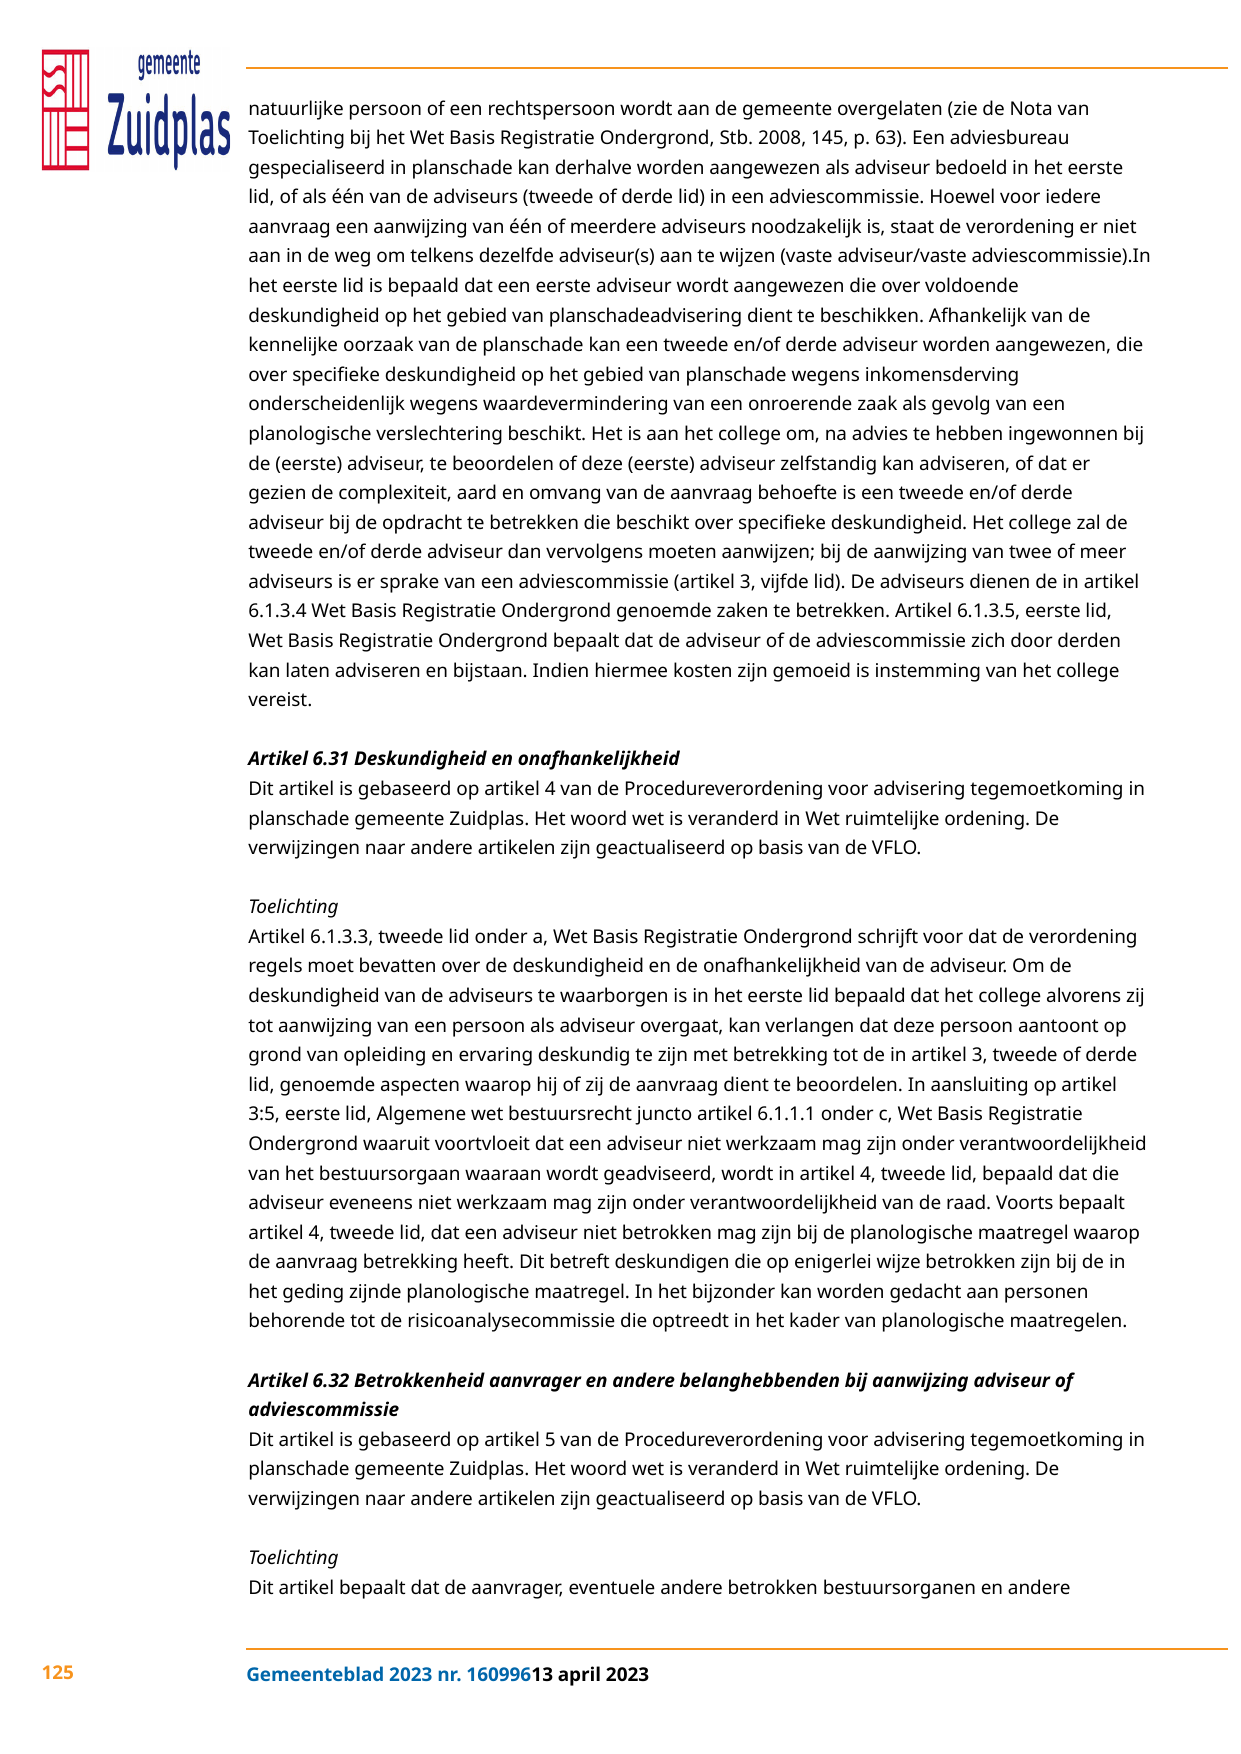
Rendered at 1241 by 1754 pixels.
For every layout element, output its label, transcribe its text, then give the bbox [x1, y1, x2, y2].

text Dit artikel bepaalt dat de aanvrager, eventuele andere betrokken bestuursorganen en andere [248, 1574, 1152, 1600]
text Toelichting [248, 893, 1152, 919]
text Artikel 6.1.3.3, tweede lid onder a, Wet Basis Registratie Ondergrond schrijft voor dat de verordening regels moet bevatten over de deskundigheid en de onafhankelijkheid van de adviseur. Om de deskundigheid van de adviseurs te waarborgen is in het eerste lid bepaald dat het college alvorens zij tot aanwijzing van een persoon als adviseur overgaat, kan verlangen dat deze persoon aantoont op grond van opleiding en ervaring deskundig te zijn met betrekking tot de in artikel 3, tweede of derde lid, genoemde aspecten waarop hij of zij de aanvraag dient te beoordelen. In aansluiting op artikel 3:5, eerste lid, Algemene wet bestuursrecht juncto artikel 6.1.1.1 onder c, Wet Basis Registratie Ondergrond waaruit voortvloeit dat een adviseur niet werkzaam mag zijn onder verantwoordelijkheid van het bestuursorgaan waaraan wordt geadviseerd, wordt in artikel 4, tweede lid, bepaald dat die adviseur eveneens niet werkzaam mag zijn onder verantwoordelijkheid van de raad. Voorts bepaalt artikel 4, tweede lid, dat een adviseur niet betrokken mag zijn bij de planologische maatregel waarop de aanvraag betrekking heeft. Dit betreft deskundigen die op enigerlei wijze betrokken zijn bij de in het geding zijnde planologische maatregel. In het bijzonder kan worden gedacht aan personen behorende tot de risicoanalysecommissie die optreedt in het kader van planologische maatregelen. [248, 923, 1152, 1333]
text Artikel 6.31 Deskundigheid en onafhankelijkheid [248, 746, 1152, 771]
text Artikel 6.32 Betrokkenheid aanvrager en andere belanghebbenden bij aanwijzing adviseur of adviescommissie [248, 1367, 1152, 1422]
text natuurlijke persoon of een rechtspersoon wordt aan de gemeente overgelaten (zie de Nota van Toelichting bij het Wet Basis Registratie Ondergrond, Stb. 2008, 145, p. 63). Een adviesbureau gespecialiseerd in planschade kan derhalve worden aangewezen als adviseur bedoeld in het eerste lid, of als één van de adviseurs (tweede of derde lid) in een adviescommissie. Hoewel voor iedere aanvraag een aanwijzing van één of meerdere adviseurs noodzakelijk is, staat de verordening er niet aan in de weg om telkens dezelfde adviseur(s) aan te wijzen (vaste adviseur/vaste adviescommissie).In het eerste lid is bepaald dat een eerste adviseur wordt aangewezen die over voldoende deskundigheid op het gebied van planschadeadvisering dient te beschikken. Afhankelijk van de kennelijke oorzaak van de planschade kan een tweede en/of derde adviseur worden aangewezen, die over specifieke deskundigheid op het gebied van planschade wegens inkomensderving onderscheidenlijk wegens waardevermindering van een onroerende zaak als gevolg van een planologische verslechtering beschikt. Het is aan het college om, na advies te hebben ingewonnen bij de (eerste) adviseur, te beoordelen of deze (eerste) adviseur zelfstandig kan adviseren, of dat er gezien de complexiteit, aard en omvang van de aanvraag behoefte is een tweede en/of derde adviseur bij de opdracht te betrekken die beschikt over specifieke deskundigheid. Het college zal de tweede en/of derde adviseur dan vervolgens moeten aanwijzen; bij de aanwijzing van twee of meer adviseurs is er sprake van een adviescommissie (artikel 3, vijfde lid). De adviseurs dienen de in artikel 6.1.3.4 Wet Basis Registratie Ondergrond genoemde zaken te betrekken. Artikel 6.1.3.5, eerste lid, Wet Basis Registratie Ondergrond bepaalt dat de adviseur of de adviescommissie zich door derden kan laten adviseren en bijstaan. Indien hiermee kosten zijn gemoeid is instemming van het college vereist. [248, 95, 1152, 712]
text Toelichting [248, 1544, 1152, 1570]
text Dit artikel is gebaseerd op artikel 4 van de Procedureverordening voor advisering tegemoetkoming in planschade gemeente Zuidplas. Het woord wet is veranderd in Wet ruimtelijke ordening. De verwijzingen naar andere artikelen zijn geactualiseerd op basis van de VFLO. [248, 775, 1152, 860]
picture [41, 47, 231, 172]
text Dit artikel is gebaseerd op artikel 5 van de Procedureverordening voor advisering tegemoetkoming in planschade gemeente Zuidplas. Het woord wet is veranderd in Wet ruimtelijke ordening. De verwijzingen naar andere artikelen zijn geactualiseerd op basis van de VFLO. [248, 1426, 1152, 1511]
